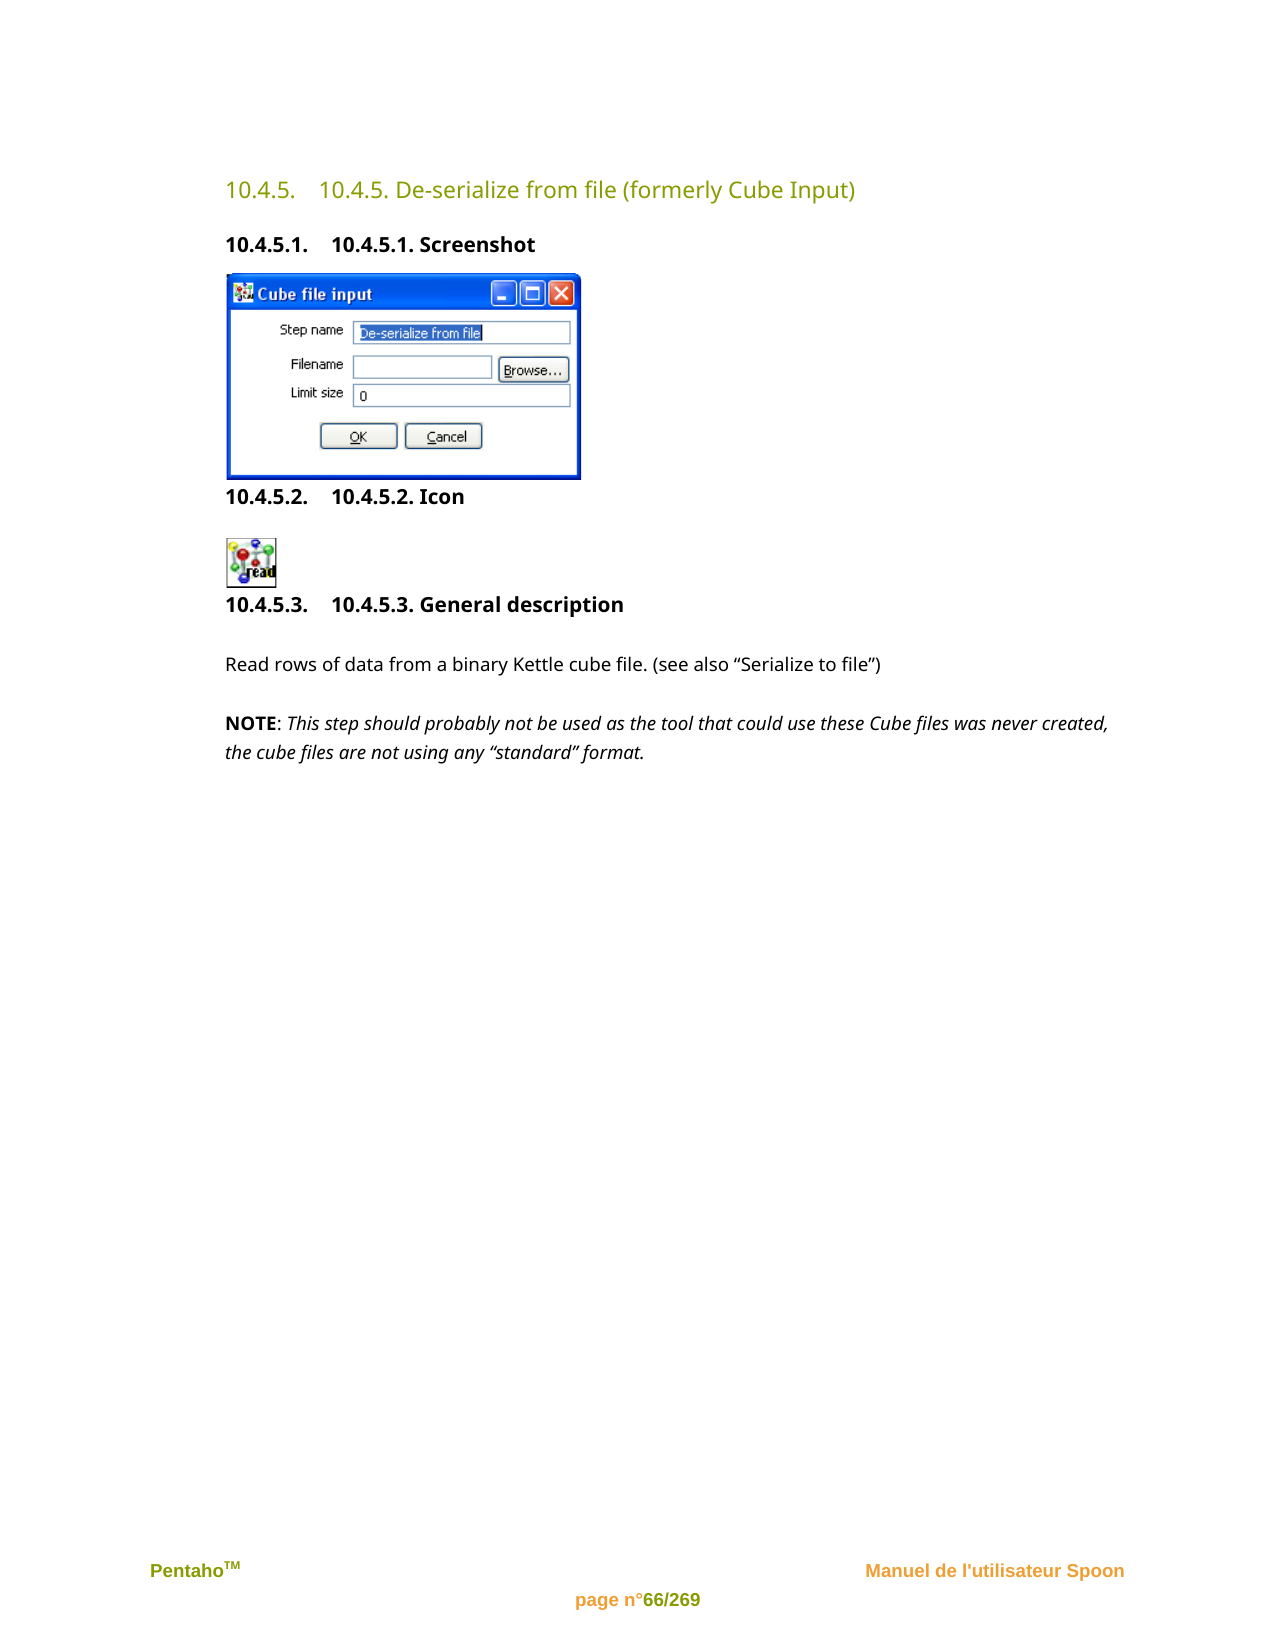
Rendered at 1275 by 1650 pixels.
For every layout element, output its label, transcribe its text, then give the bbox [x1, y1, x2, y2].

subtitle 10.4.5.2. Icon [225, 480, 1125, 510]
picture [226, 273, 582, 480]
subtitle 10.4.5.1. Screenshot [225, 229, 1125, 258]
subtitle 10.4.5. De-serialize from file (formerly Cube Input) [225, 175, 1125, 204]
picture [226, 538, 277, 588]
text NOTE: This step should probably not be used as the tool that could use these Cube files was never created, the cube files are not using any “standard” format. [225, 707, 1125, 765]
text Read rows of data from a binary Kettle cube file. (see also “Serialize to file”) [225, 648, 1125, 677]
subtitle 10.4.5.3. General description [225, 535, 1125, 619]
